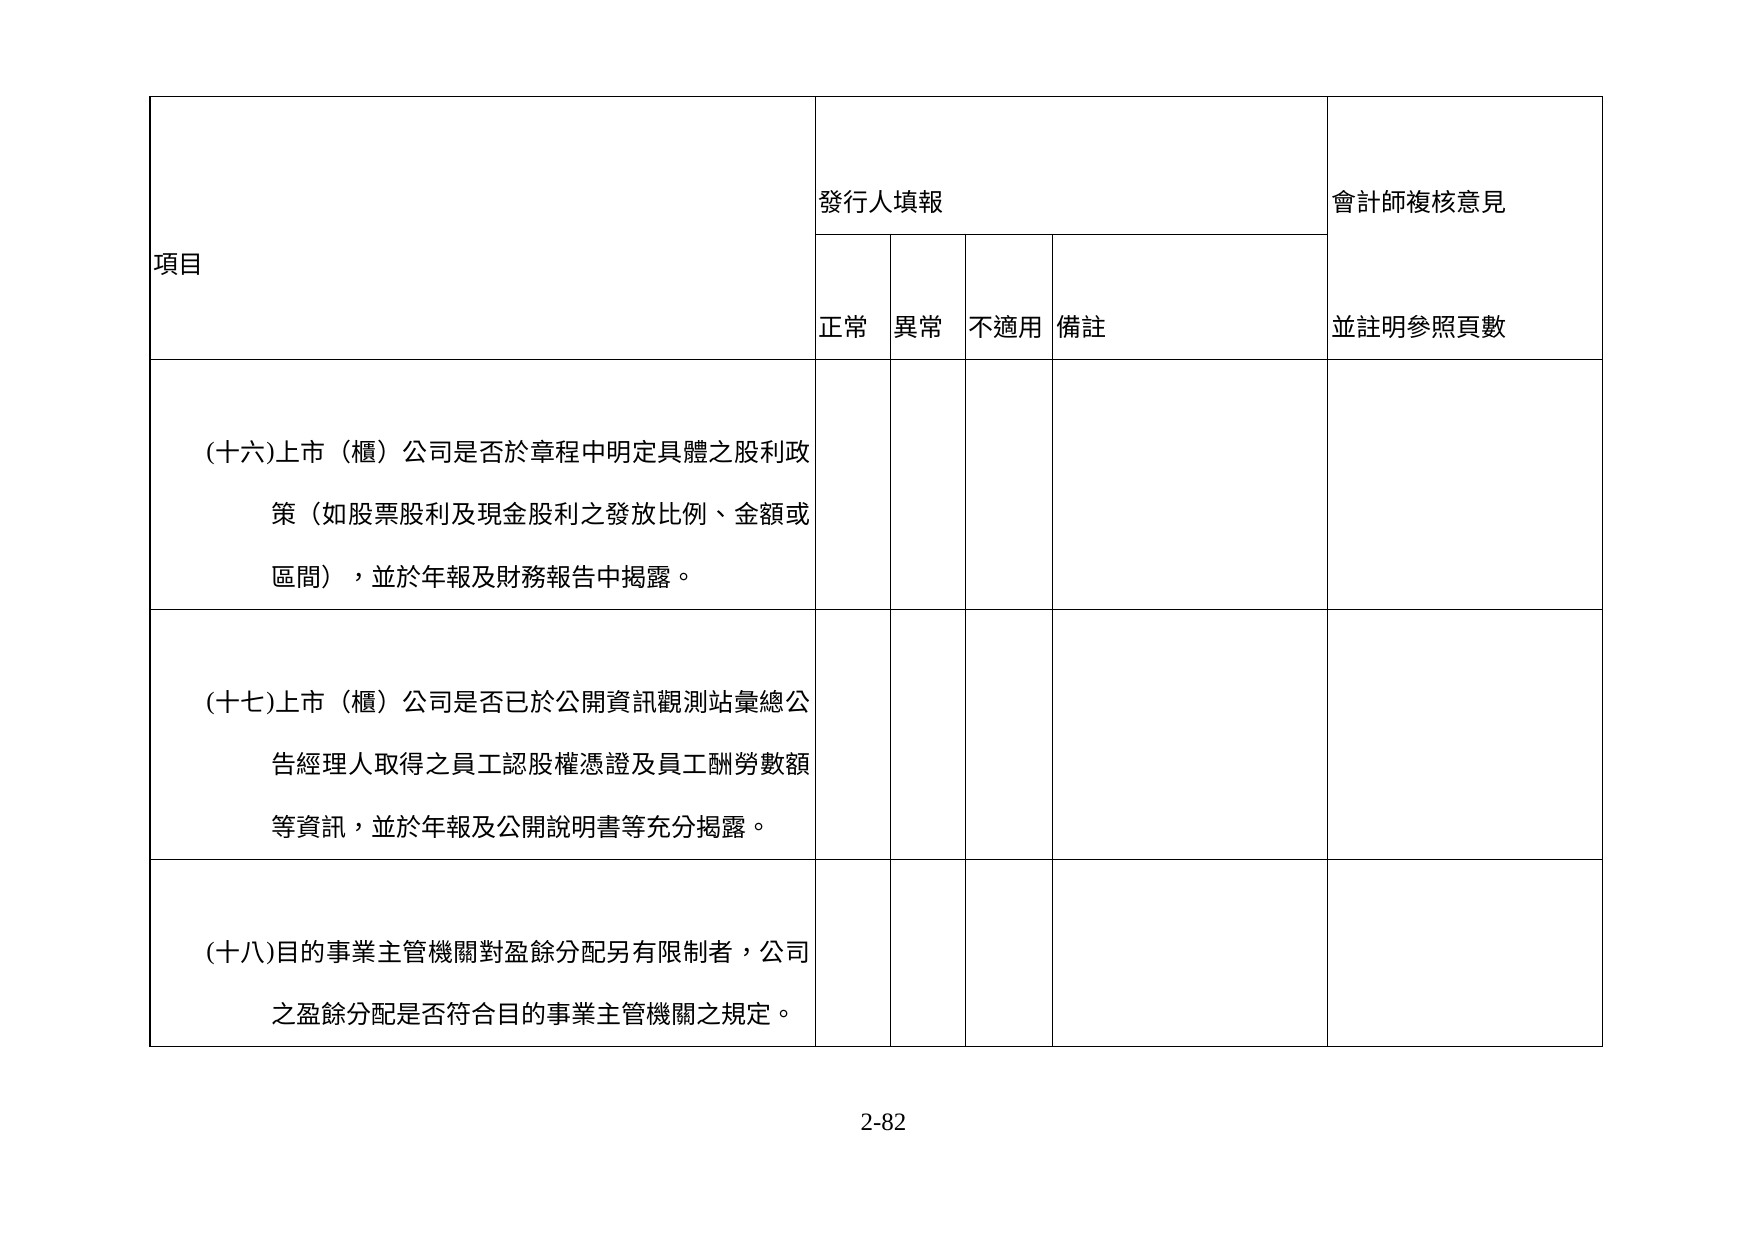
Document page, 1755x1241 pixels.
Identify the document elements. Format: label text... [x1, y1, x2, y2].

table_cell [966, 360, 1052, 608]
table_cell [891, 860, 965, 1046]
table_cell (十六)上市（櫃）公司是否於章程中明定具體之股利政策（如股票股利及現金股利之發放比例、金額或區間），並於年報及財務報告中揭露。 [151, 360, 815, 608]
table_cell [1053, 360, 1327, 608]
table_header 發行人填報 [816, 97, 1327, 233]
table_cell [816, 360, 890, 608]
table_cell [891, 610, 965, 858]
table_cell [1328, 860, 1602, 1046]
table_cell [966, 610, 1052, 858]
table_header 會計師複核意見 並註明參照頁數 [1328, 97, 1602, 358]
table_cell [1053, 610, 1327, 858]
table_cell [966, 860, 1052, 1046]
table_cell [1053, 860, 1327, 1046]
table_cell 正常 [816, 235, 890, 358]
table_cell (十八)目的事業主管機關對盈餘分配另有限制者，公司之盈餘分配是否符合目的事業主管機關之規定。 [151, 860, 815, 1046]
table_cell [1328, 360, 1602, 608]
table_cell [816, 610, 890, 858]
table_cell [891, 360, 965, 608]
table_cell [816, 860, 890, 1046]
table_cell 備註 [1053, 235, 1327, 358]
table_cell 異常 [891, 235, 965, 358]
table_cell [1328, 610, 1602, 858]
table_cell (十七)上市（櫃）公司是否已於公開資訊觀測站彙總公告經理人取得之員工認股權憑證及員工酬勞數額等資訊，並於年報及公開說明書等充分揭露。 [151, 610, 815, 858]
table_cell 不適用 [966, 235, 1052, 358]
table_header 項目 [151, 97, 815, 358]
